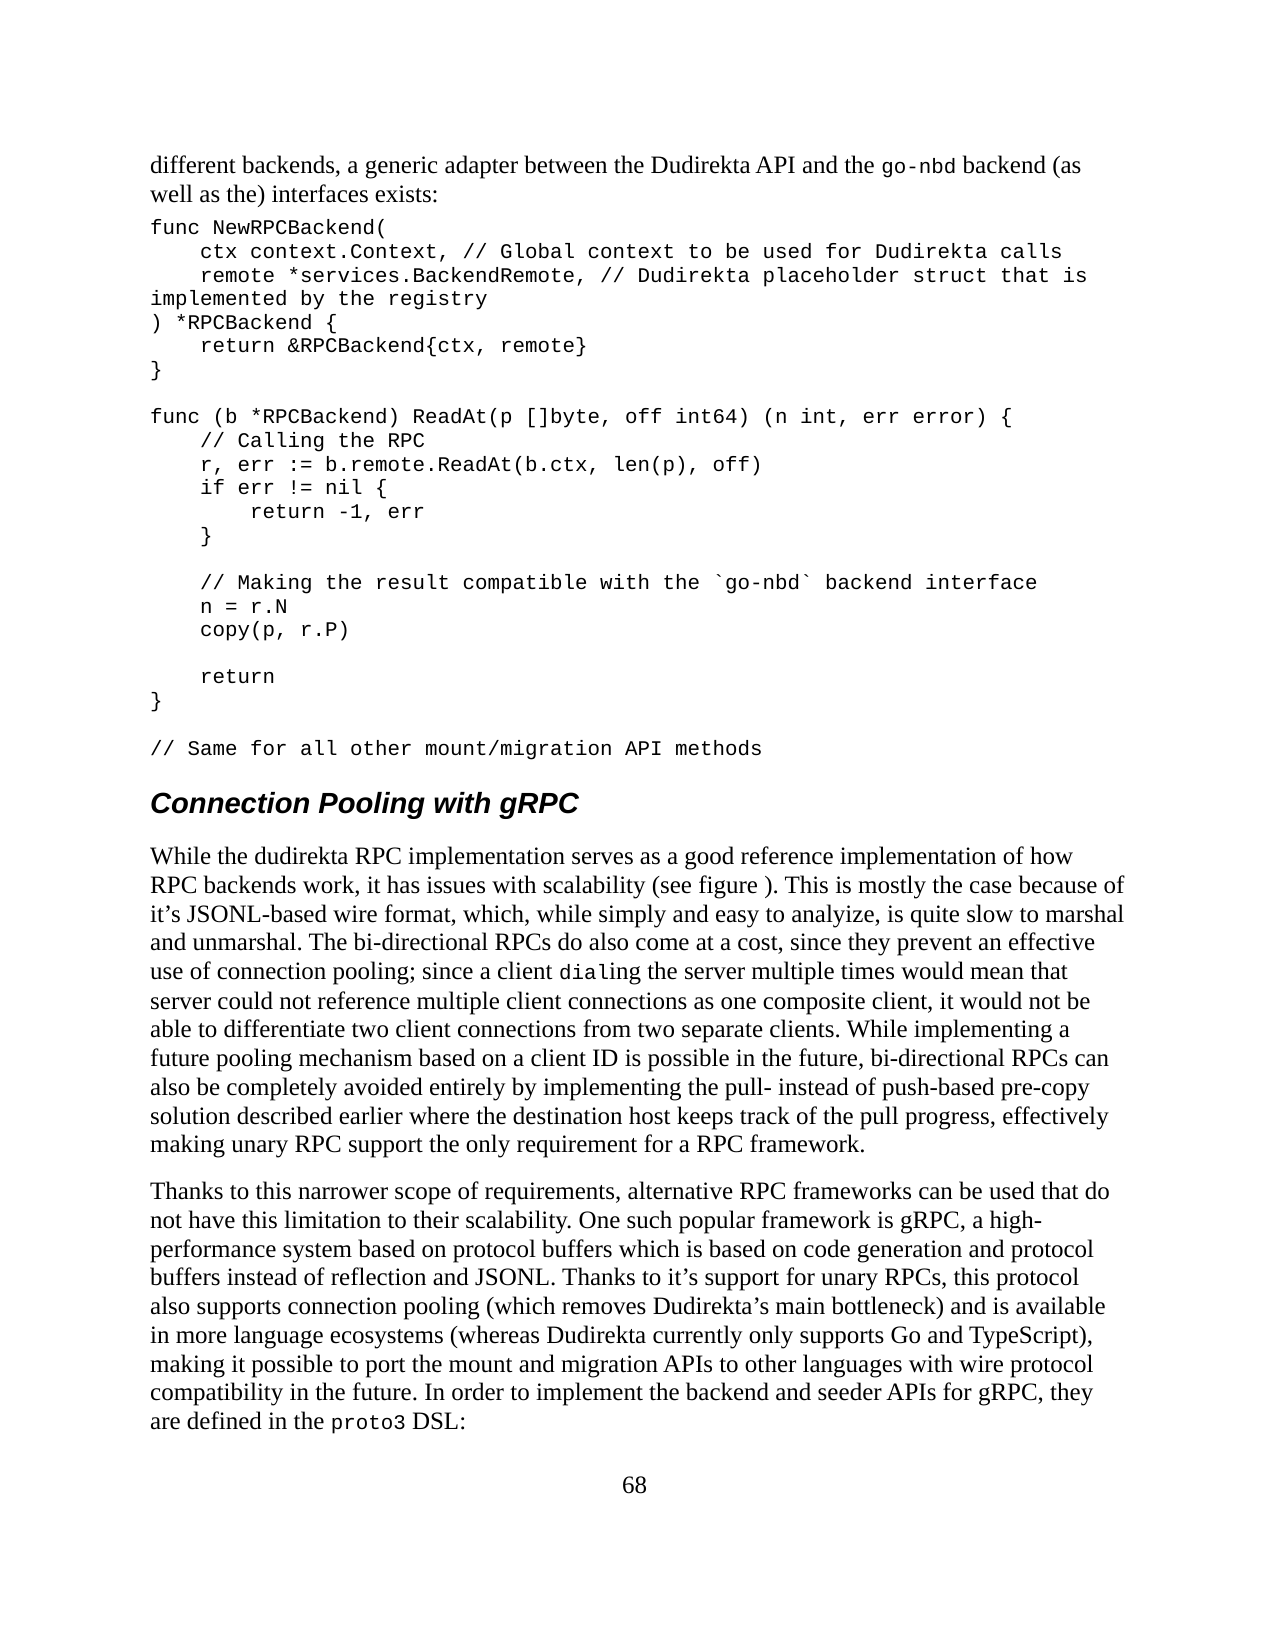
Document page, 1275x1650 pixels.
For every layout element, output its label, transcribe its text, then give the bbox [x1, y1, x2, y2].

subtitle Connection Pooling with gRPC [150, 786, 1125, 820]
text } [150, 525, 1125, 548]
text n = r.N [150, 596, 1125, 619]
text // Calling the RPC [150, 430, 1125, 454]
text func NewRPCBackend( [150, 217, 1125, 241]
text different backends, a generic adapter between the Dudirekta API and the go-nbd backend (as well as the) interfaces exists: [150, 150, 1125, 208]
text // Same for all other mount/migration API methods [150, 737, 1125, 761]
text return &RPCBackend{ctx, remote} [150, 336, 1125, 359]
text r, err := b.remote.ReadAt(b.ctx, len(p), off) [150, 454, 1125, 477]
text ) *RPCBackend { [150, 312, 1125, 336]
text While the dudirekta RPC implementation serves as a good reference implementation of how RPC backends work, it has issues with scalability (see figure ). This is mostly the case because of it’s JSONL-based wire format, which, while simply and easy to analyize, is quite slow to marshal and unmarshal. The bi-directional RPCs do also come at a cost, since they prevent an effective use of connection pooling; since a client dialing the server multiple times would mean that server could not reference multiple client connections as one composite client, it would not be able to differentiate two client connections from two separate clients. While implementing a future pooling mechanism based on a client ID is possible in the future, bi-directional RPCs can also be completely avoided entirely by implementing the pull- instead of push-based pre-copy solution described earlier where the destination host keeps track of the pull progress, effectively making unary RPC support the only requirement for a RPC framework. [150, 841, 1125, 1158]
text Thanks to this narrower scope of requirements, alternative RPC frameworks can be used that do not have this limitation to their scalability. One such popular framework is gRPC, a high-performance system based on protocol buffers which is based on code generation and protocol buffers instead of reflection and JSONL. Thanks to it’s support for unary RPCs, this protocol also supports connection pooling (which removes Dudirekta’s main bottleneck) and is available in more language ecosystems (whereas Dudirekta currently only supports Go and TypeScript), making it possible to port the mount and migration APIs to other languages with wire protocol compatibility in the future. In order to implement the backend and seeder APIs for gRPC, they are defined in the proto3 DSL: [150, 1176, 1125, 1436]
text return -1, err [150, 501, 1125, 525]
text ctx context.Context, // Global context to be used for Dudirekta calls [150, 241, 1125, 264]
text remote *services.BackendRemote, // Dudirekta placeholder struct that is implemented by the registry [150, 264, 1125, 312]
text // Making the result compatible with the `go-nbd` backend interface [150, 572, 1125, 596]
text } [150, 359, 1125, 383]
text if err != nil { [150, 477, 1125, 501]
text copy(p, r.P) [150, 619, 1125, 643]
text return [150, 667, 1125, 690]
text func (b *RPCBackend) ReadAt(p []byte, off int64) (n int, err error) { [150, 406, 1125, 430]
text } [150, 690, 1125, 714]
